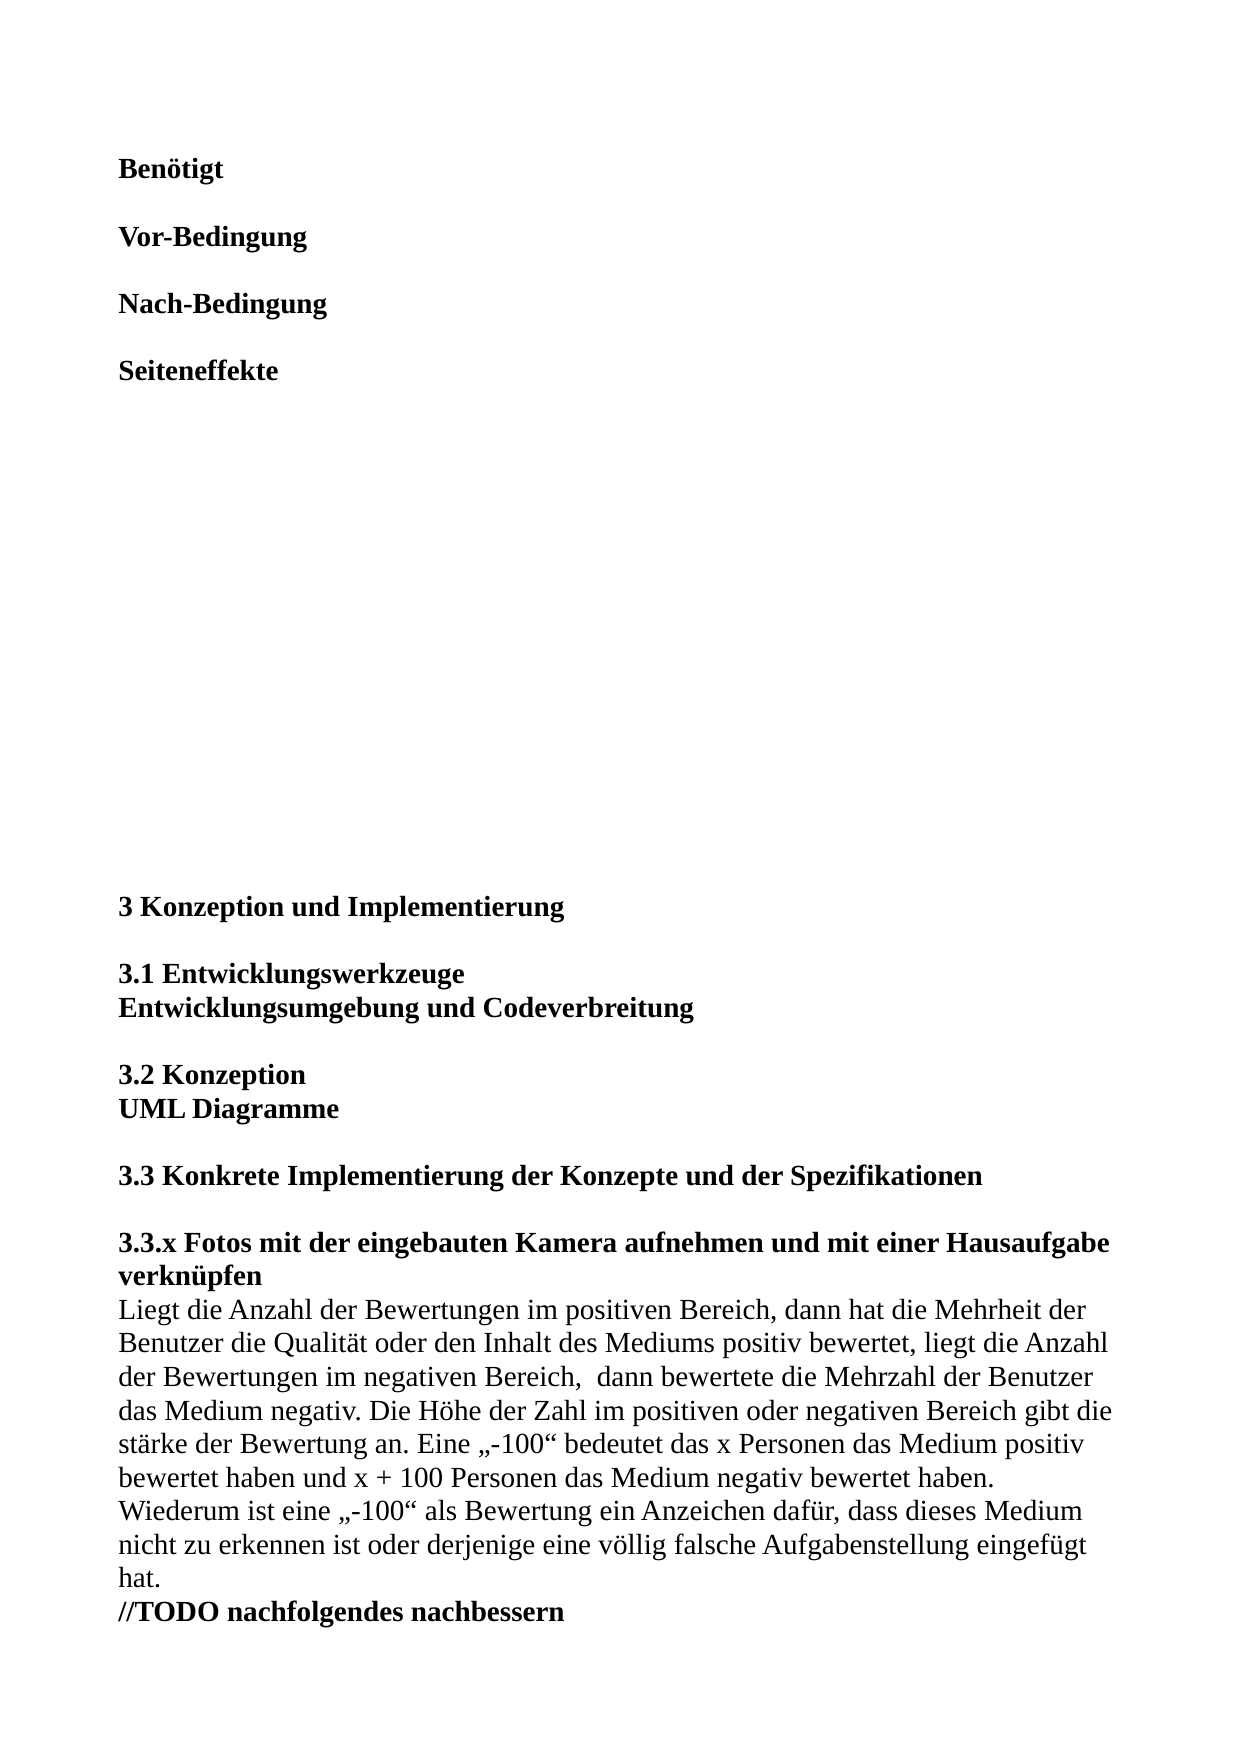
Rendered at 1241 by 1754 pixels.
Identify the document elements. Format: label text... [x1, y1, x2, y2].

text 3.3 Konkrete Implementierung der Konzepte und der Spezifikationen [118, 1158, 1122, 1191]
text 3.3.x Fotos mit der eingebauten Kamera aufnehmen und mit einer Hausaufgabe verknüpfen [118, 1225, 1122, 1292]
text Vor-Bedingung [118, 219, 1122, 252]
text Nach-Bedingung [118, 286, 1122, 319]
text //TODO nachfolgendes nachbessern [118, 1594, 1122, 1627]
text 3.2 Konzeption [118, 1057, 1122, 1091]
text 3.1 Entwicklungswerkzeuge [118, 957, 1122, 990]
text Entwicklungsumgebung und Codeverbreitung [118, 990, 1122, 1024]
text 3 Konzeption und Implementierung [118, 889, 1122, 923]
text UML Diagramme [118, 1091, 1122, 1124]
text Benötigt [118, 152, 1122, 185]
text Liegt die Anzahl der Bewertungen im positiven Bereich, dann hat die Mehrheit der Benutzer die Qualität oder den Inhalt des Mediums positiv bewertet, liegt die Anzahl der Bewertungen im negativen Bereich, dann bewertete die Mehrzahl der Benutzer das Medium negativ. Die Höhe der Zahl im positiven oder negativen Bereich gibt die stärke der Bewertung an. Eine „-100“ bedeutet das x Personen das Medium positiv bewertet haben und x + 100 Personen das Medium negativ bewertet haben. Wiederum ist eine „-100“ als Bewertung ein Anzeichen dafür, dass dieses Medium nicht zu erkennen ist oder derjenige eine völlig falsche Aufgabenstellung eingefügt hat. [118, 1292, 1122, 1594]
text Seiteneffekte [118, 353, 1122, 386]
